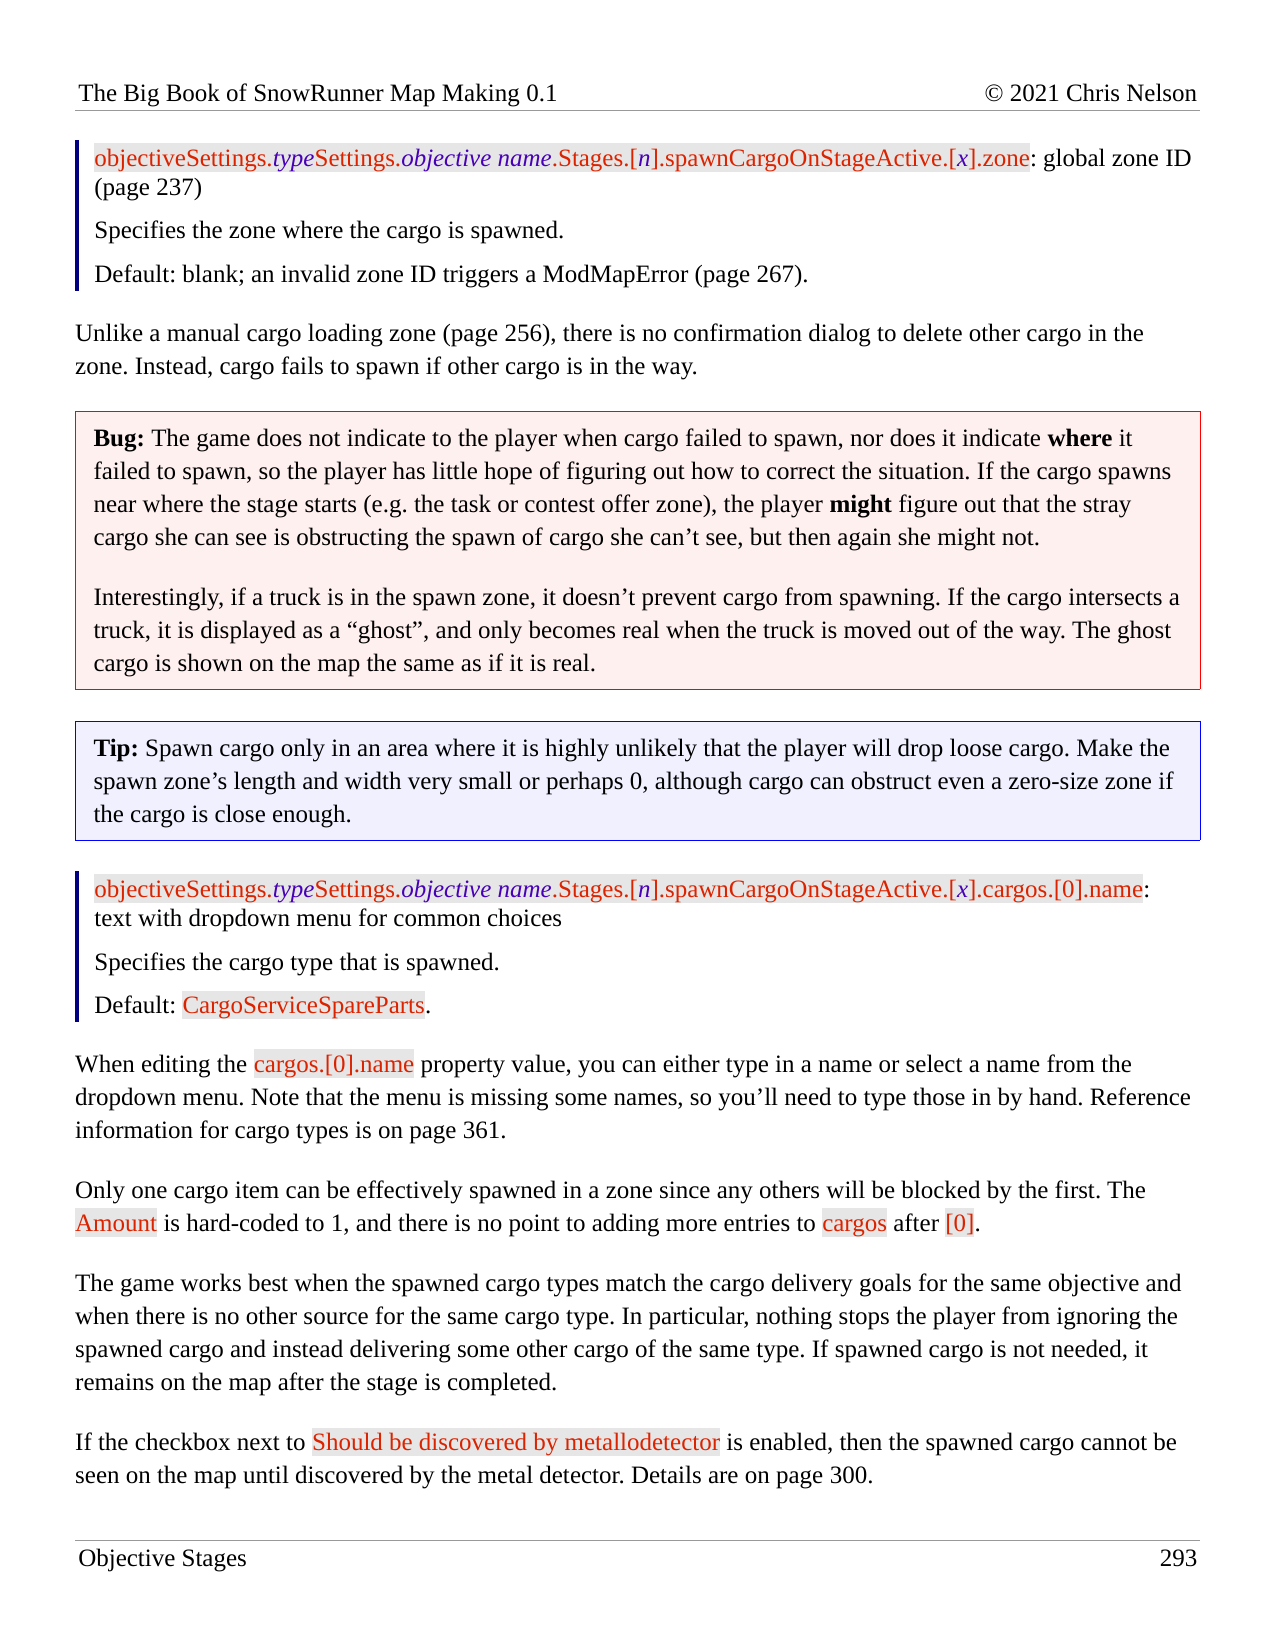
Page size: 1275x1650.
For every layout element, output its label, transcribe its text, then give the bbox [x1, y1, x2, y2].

text objectiveSettings.typeSettings.objective name.Stages.[n].spawnCargoOnStageActive.[x].cargos.[0].name: text with dropdown menu for common choices [79, 871, 1200, 932]
text Specifies the cargo type that is spawned. [79, 944, 1200, 976]
text Interestingly, if a truck is in the spawn zone, it doesn’t prevent cargo from spawning. If the cargo intersects a truck, it is displayed as a “ghost”, and only becomes real when the truck is moved out of the way. The ghost cargo is shown on the map the same as if it is real. [76, 570, 1200, 689]
list Spawn cargo only in an area where it is highly unlikely that the player will drop loose cargo. Make the spawn zone’s length and width very small or perhaps 0, although cargo can obstruct even a zero-size zone if the cargo is close enough. [76, 722, 1200, 840]
text When editing the cargos.[0].name property value, you can either type in a name or select a name from the dropdown menu. Note that the menu is missing some names, so you’ll need to type those in by hand. Reference information for cargo types is on page 361. [75, 1049, 1200, 1144]
text objectiveSettings.typeSettings.objective name.Stages.[n].spawnCargoOnStageActive.[x].zone: global zone ID (page 237) [79, 140, 1200, 200]
text Default: CargoServiceSpareParts. [79, 987, 1200, 1022]
text The game works best when the spawned cargo types match the cargo delivery goals for the same objective and when there is no other source for the same cargo type. In particular, nothing stops the player from ignoring the spawned cargo and instead delivering some other cargo of the same type. If spawned cargo is not needed, it remains on the map after the stage is completed. [75, 1268, 1200, 1396]
text Only one cargo item can be effectively spawned in a zone since any others will be blocked by the first. The Amount is hard-coded to 1, and there is no point to adding more entries to cargos after [0]. [75, 1175, 1200, 1237]
text Default: blank; an invalid zone ID triggers a ModMapError (page 267). [79, 256, 1200, 291]
text Unlike a manual cargo loading zone (page 256), there is no confirmation dialog to delete other cargo in the zone. Instead, cargo fails to spawn if other cargo is in the way. [75, 318, 1200, 380]
text If the checkbox next to Should be discovered by metallodetector is enabled, then the spawned cargo cannot be seen on the map until discovered by the metal detector. Details are on page 300. [75, 1427, 1200, 1489]
text Specifies the zone where the cargo is spawned. [79, 212, 1200, 244]
list The game does not indicate to the player when cargo failed to spawn, nor does it indicate where it failed to spawn, so the player has little hope of figuring out how to correct the situation. If the cargo spawns near where the stage starts (e.g. the task or contest offer zone), the player might figure out that the stray cargo she can see is obstructing the spawn of cargo she can’t see, but then again she might not. [76, 412, 1200, 551]
